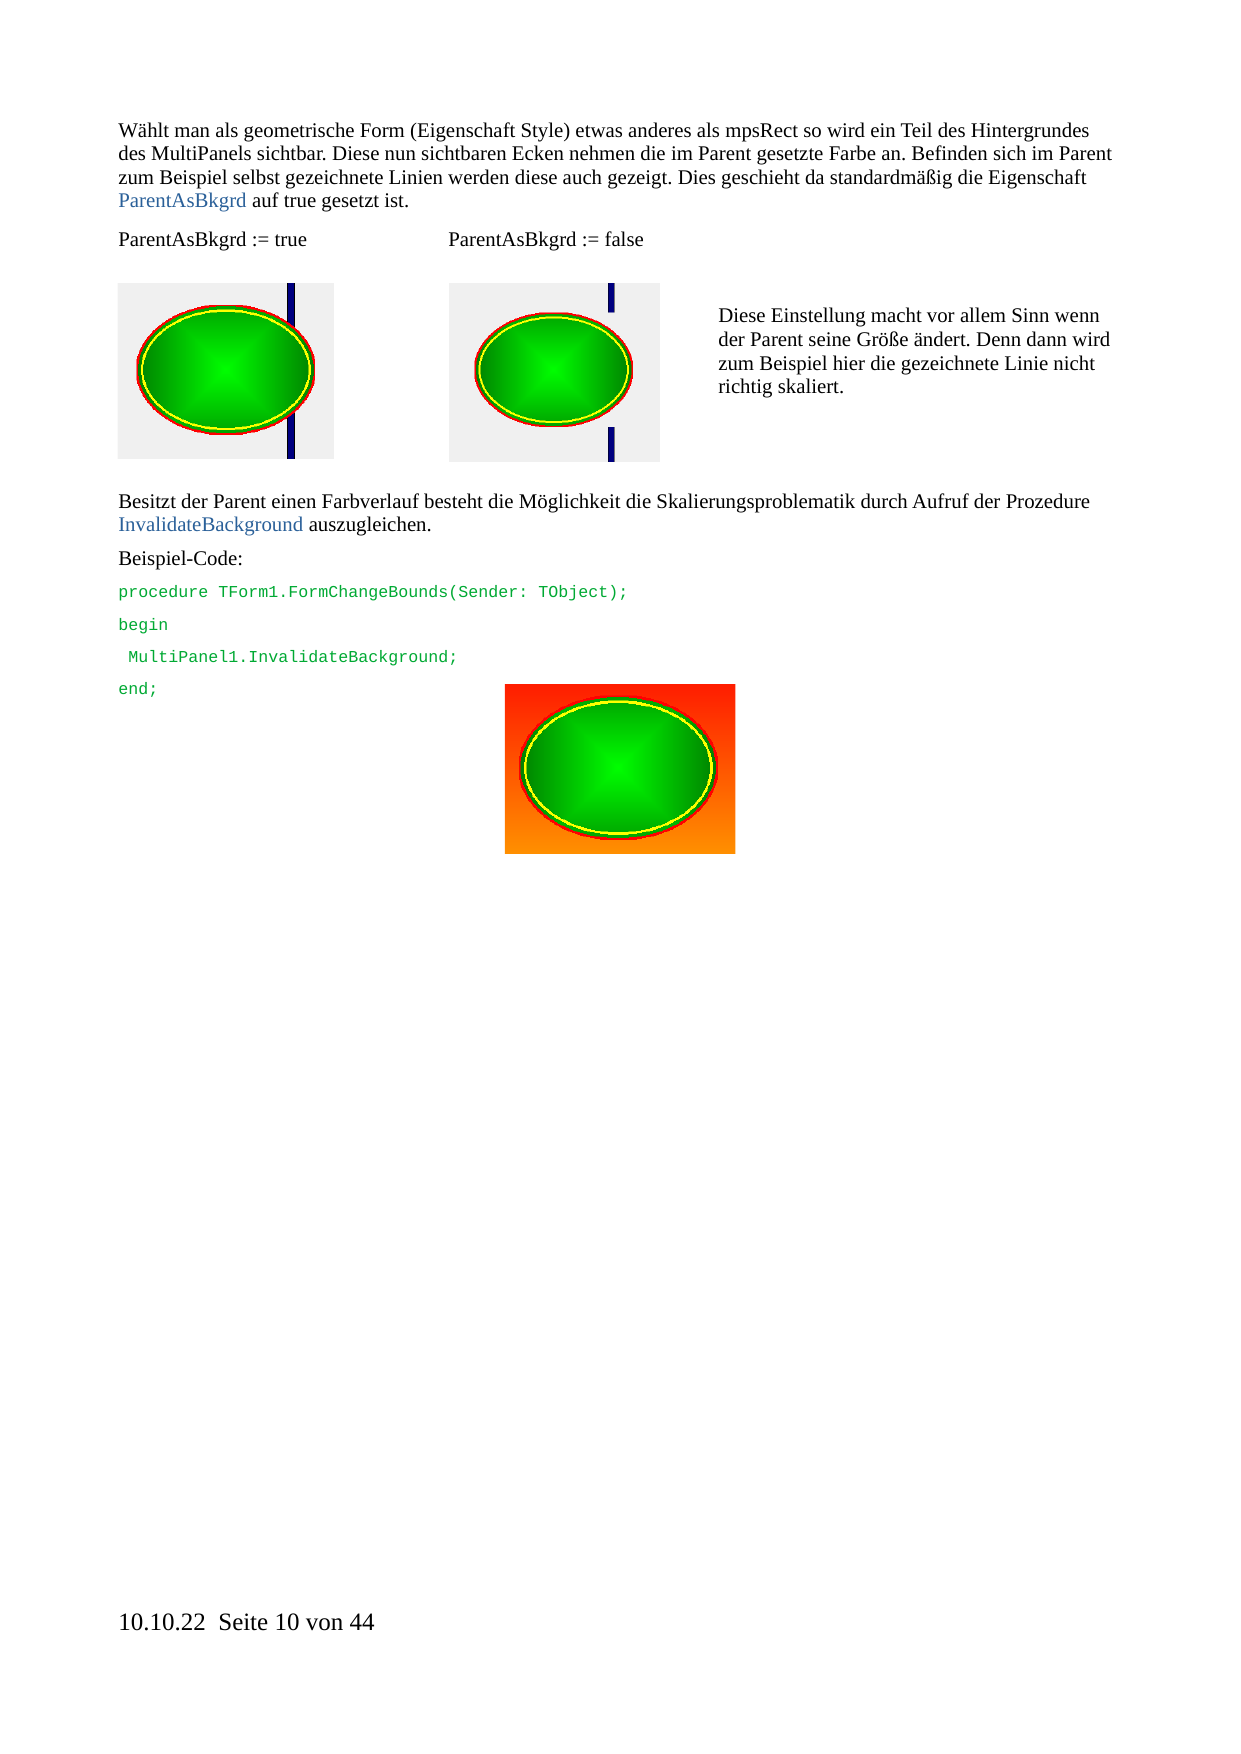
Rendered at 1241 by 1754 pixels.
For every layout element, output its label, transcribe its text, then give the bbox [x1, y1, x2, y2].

picture [504, 684, 736, 854]
text Diese Einstellung macht vor allem Sinn wenn der Parent seine Größe ändert. Denn dann wird zum Beispiel hier die gezeichnete Linie nicht richtig skaliert. [660, 304, 1122, 398]
picture [117, 283, 334, 459]
text procedure TForm1.FormChangeBounds(Sender: TObject); [118, 583, 1122, 601]
text Besitzt der Parent einen Farbverlauf besteht die Möglichkeit die Skalierungsproblematik durch Aufruf der Prozedure InvalidateBackground auszugleichen. [118, 489, 1122, 537]
text ParentAsBkgrd := true ParentAsBkgrd := false [118, 227, 1122, 251]
picture [449, 283, 660, 462]
text Beispiel-Code: [118, 551, 1122, 569]
text begin [118, 616, 1122, 633]
text Wählt man als geometrische Form (Eigenschaft Style) etwas anderes als mpsRect so wird ein Teil des Hintergrundes des MultiPanels sichtbar. Diese nun sichtbaren Ecken nehmen die im Parent gesetzte Farbe an. Befinden sich im Parent zum Beispiel selbst gezeichnete Linien werden diese auch gezeigt. Dies geschieht da standardmäßig die Eigenschaft ParentAsBkgrd auf true gesetzt ist. [118, 118, 1122, 213]
text end; [118, 680, 1122, 698]
text [334, 304, 449, 398]
text MultiPanel1.InvalidateBackground; [118, 648, 1122, 666]
